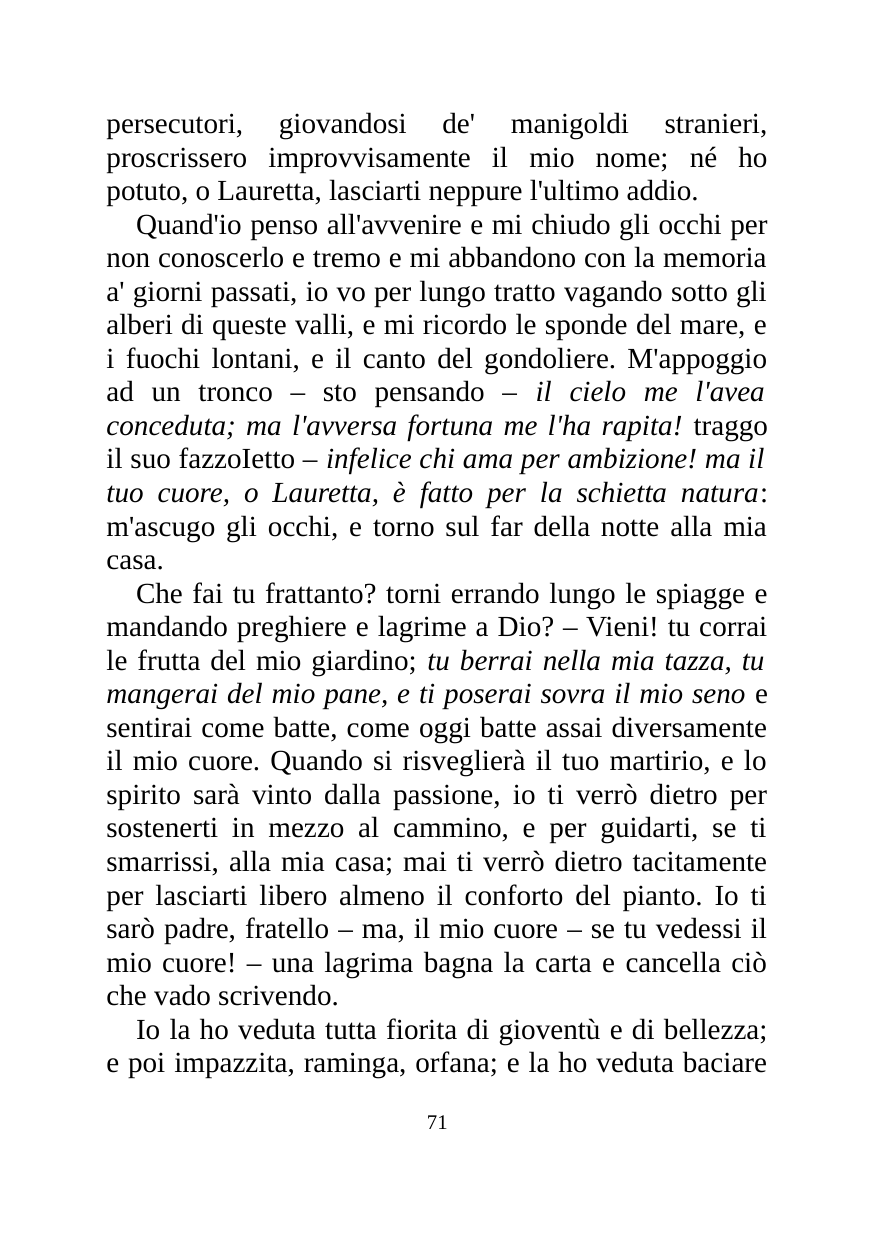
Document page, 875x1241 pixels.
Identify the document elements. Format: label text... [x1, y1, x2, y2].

text Quand'io penso all'avvenire e mi chiudo gli occhi per non conoscerlo e tremo e mi abbandono con la memoria a' giorni passati, io vo per lungo tratto vagando sotto gli alberi di queste valli, e mi ricordo le sponde del mare, e i fuochi lontani, e il canto del gondoliere. M'appoggio ad un tronco – sto pensando – il cielo me l'avea conceduta; ma l'avversa fortuna me l'ha rapita! traggo il suo fazzoIetto – infelice chi ama per ambizione! ma il tuo cuore, o Lauretta, è fatto per la schietta natura: m'ascugo gli occhi, e torno sul far della notte alla mia casa. [106, 207, 768, 576]
text Che fai tu frattanto? torni errando lungo le spiagge e mandando preghiere e lagrime a Dio? – Vieni! tu corrai le frutta del mio giardino; tu berrai nella mia tazza, tu mangerai del mio pane, e ti poserai sovra il mio seno e sentirai come batte, come oggi batte assai diversamente il mio cuore. Quando si risveglierà il tuo martirio, e lo spirito sarà vinto dalla passione, io ti verrò dietro per sostenerti in mezzo al cammino, e per guidarti, se ti smarrissi, alla mia casa; mai ti verrò dietro tacitamente per lasciarti libero almeno il conforto del pianto. Io ti sarò padre, fratello – ma, il mio cuore – se tu vedessi il mio cuore! – una lagrima bagna la carta e cancella ciò che vado scrivendo. [106, 576, 768, 1012]
text Io la ho veduta tutta fiorita di gioventù e di bellezza; e poi impazzita, raminga, orfana; e la ho veduta baciare [106, 1012, 768, 1079]
text persecutori, giovandosi de' manigoldi stranieri, proscrissero improvvisamente il mio nome; né ho potuto, o Lauretta, lasciarti neppure l'ultimo addio. [106, 106, 768, 207]
